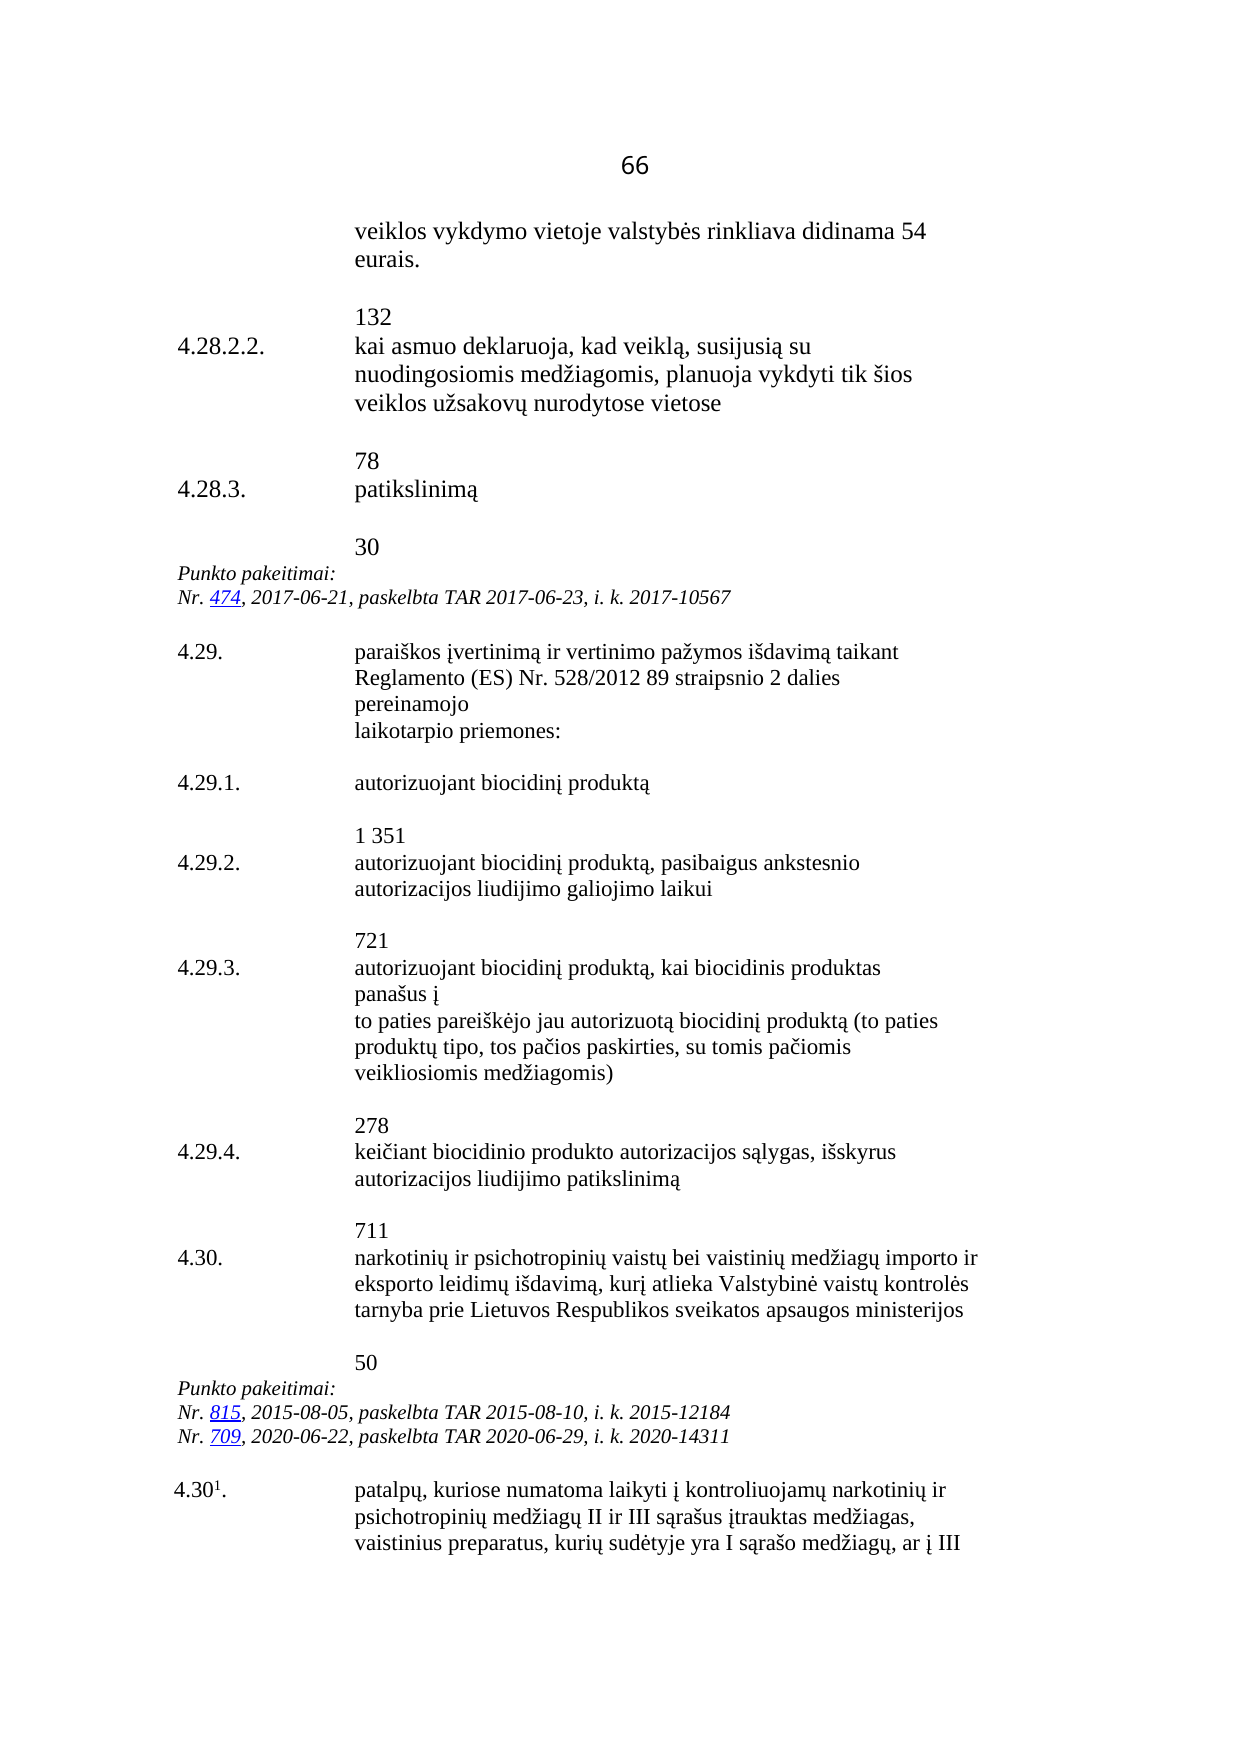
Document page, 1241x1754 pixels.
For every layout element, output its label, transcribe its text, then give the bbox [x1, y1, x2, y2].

text to paties pareiškėjo jau autorizuotą biocidinį produktą (to paties [354, 1007, 945, 1033]
text 4.28.2.2. kai asmuo deklaruoja, kad veiklą, susijusią su [177, 331, 945, 359]
text Reglamento (ES) Nr. 528/2012 89 straipsnio 2 dalies pereinamojo [354, 664, 945, 717]
text Nr. 474, 2017-06-21, paskelbta TAR 2017-06-23, i. k. 2017-10567 [177, 585, 1093, 609]
text Punkto pakeitimai: [177, 1376, 1093, 1400]
text Nr. 815, 2015-08-05, paskelbta TAR 2015-08-10, i. k. 2015-12184 [177, 1400, 1093, 1424]
text laikotarpio priemones: [354, 717, 945, 769]
text nuodingosiomis medžiagomis, planuoja vykdyti tik šios [354, 359, 945, 388]
text veiklos užsakovų nurodytose vietose 78 [354, 388, 945, 474]
text veiklos vykdymo vietoje valstybės rinkliava didinama 54 eurais. 132 [354, 216, 945, 331]
text 4.29.1. autorizuojant biocidinį produktą 1 351 [177, 769, 945, 848]
text 4.29.3. autorizuojant biocidinį produktą, kai biocidinis produktas panašus į [177, 954, 945, 1007]
text Nr. 709, 2020-06-22, paskelbta TAR 2020-06-29, i. k. 2020-14311 [177, 1424, 1093, 1448]
text 4.30. narkotinių ir psichotropinių vaistų bei vaistinių medžiagų importo ir eksporto leidimų išdavimą, kurį atlieka Valstybinė vaistų kontrolės tarnyba prie Lietuvos Respublikos sveikatos apsaugos ministerijos 50 [177, 1244, 1004, 1376]
text veikliosiomis medžiagomis) 278 [354, 1059, 945, 1138]
text 4.29.4. keičiant biocidinio produkto autorizacijos sąlygas, išskyrus [177, 1138, 945, 1165]
text 4.301. patalpų, kuriose numatoma laikyti į kontroliuojamų narkotinių ir psichotropinių medžiagų II ir III sąrašus įtrauktas medžiagas, vaistinius preparatus, kurių sudėtyje yra I sąrašo medžiagų, ar į III [174, 1477, 1004, 1556]
text produktų tipo, tos pačios paskirties, su tomis pačiomis [354, 1033, 945, 1059]
text autorizacijos liudijimo galiojimo laikui 721 [354, 875, 945, 954]
text 4.28.3. patikslinimą 30 [177, 474, 945, 561]
text 4.29.2. autorizuojant biocidinį produktą, pasibaigus ankstesnio [177, 848, 945, 875]
text Punkto pakeitimai: [177, 561, 1093, 585]
text 4.29. paraiškos įvertinimą ir vertinimo pažymos išdavimą taikant [177, 638, 945, 664]
text autorizacijos liudijimo patikslinimą 711 [354, 1165, 945, 1244]
